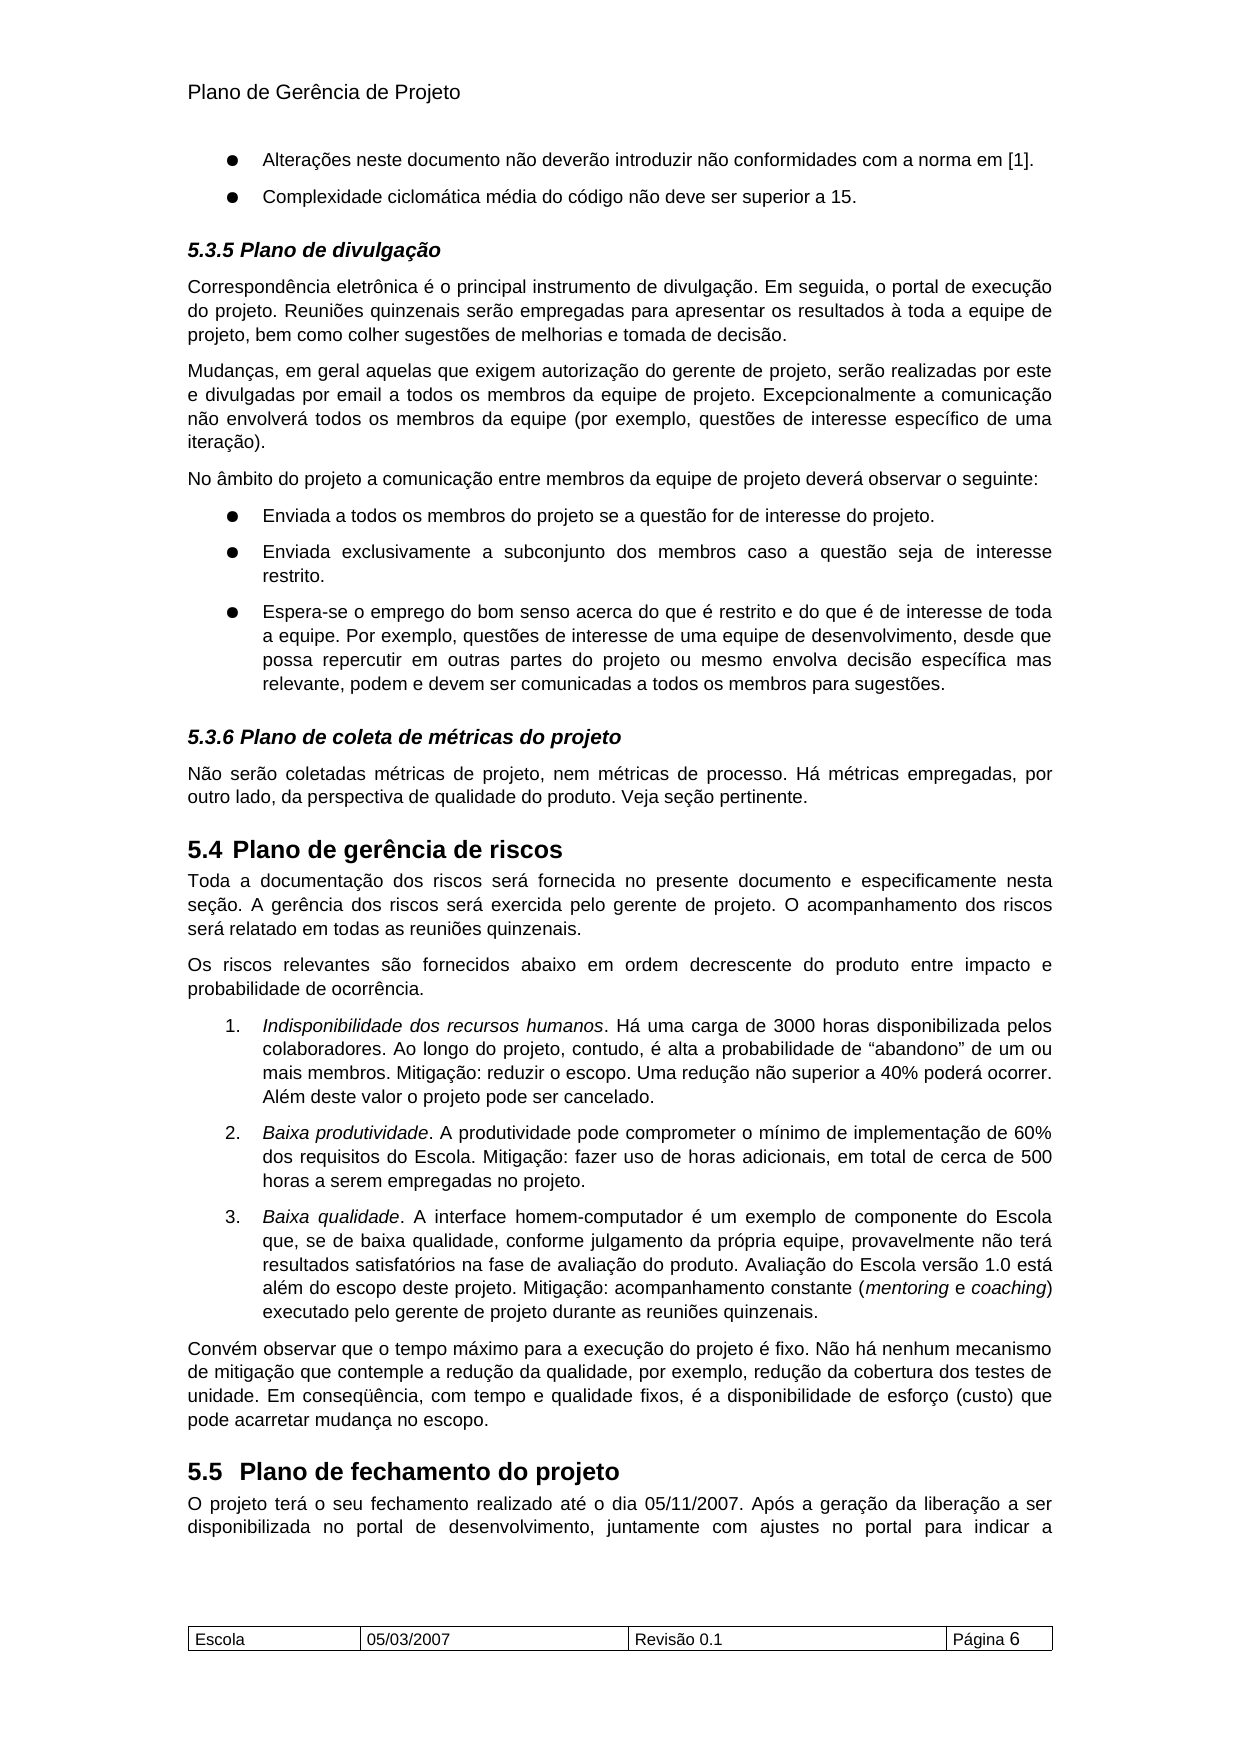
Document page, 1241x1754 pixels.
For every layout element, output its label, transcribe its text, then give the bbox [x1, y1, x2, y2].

text Os riscos relevantes são fornecidos abaixo em ordem decrescente do produto entre impacto e probabilidade de ocorrência. [187, 953, 1053, 1000]
text No âmbito do projeto a comunicação entre membros da equipe de projeto deverá observar o seguinte: [187, 466, 1053, 490]
subtitle Plano de coleta de métricas do projeto [187, 725, 1053, 749]
list Baixa produtividade. A produtividade pode comprometer o mínimo de implementação de 60% dos requisitos do Escola. Mitigação: fazer uso de horas adicionais, em total de cerca de 500 horas a serem empregadas no projeto. [225, 1121, 1053, 1192]
text Convém observar que o tempo máximo para a execução do projeto é fixo. Não há nenhum mecanismo de mitigação que contemple a redução da qualidade, por exemplo, redução da cobertura dos testes de unidade. Em conseqüência, com tempo e qualidade fixos, é a disponibilidade de esforço (custo) que pode acarretar mudança no escopo. [187, 1336, 1053, 1431]
text Toda a documentação dos riscos será fornecida no presente documento e especificamente nesta seção. A gerência dos riscos será exercida pelo gerente de projeto. O acompanhamento dos riscos será relatado em todas as reuniões quinzenais. [187, 869, 1053, 940]
text Correspondência eletrônica é o principal instrumento de divulgação. Em seguida, o portal de execução do projeto. Reuniões quinzenais serão empregadas para apresentar os resultados à toda a equipe de projeto, bem como colher sugestões de melhorias e tomada de decisão. [187, 275, 1053, 346]
subtitle Plano de fechamento do projeto [187, 1461, 1053, 1485]
list Complexidade ciclomática média do código não deve ser superior a 15. [225, 184, 1053, 208]
subtitle Plano de divulgação [187, 239, 1053, 262]
list Indisponibilidade dos recursos humanos. Há uma carga de 3000 horas disponibilizada pelos colaboradores. Ao longo do projeto, contudo, é alta a probabilidade de “abandono” de um ou mais membros. Mitigação: reduzir o escopo. Uma redução não superior a 40% poderá ocorrer. Além deste valor o projeto pode ser cancelado. [225, 1013, 1053, 1108]
text Mudanças, em geral aquelas que exigem autorização do gerente de projeto, serão realizadas por este e divulgadas por email a todos os membros da equipe de projeto. Excepcionalmente a comunicação não envolverá todos os membros da equipe (por exemplo, questões de interesse específico de uma iteração). [187, 359, 1053, 453]
text Não serão coletadas métricas de projeto, nem métricas de processo. Há métricas empregadas, por outro lado, da perspectiva de qualidade do produto. Veja seção pertinente. [187, 761, 1053, 809]
list Alterações neste documento não deverão introduzir não conformidades com a norma em [1]. [225, 148, 1053, 171]
subtitle Plano de gerência de riscos [187, 839, 1053, 863]
list Espera-se o emprego do bom senso acerca do que é restrito e do que é de interesse de toda a equipe. Por exemplo, questões de interesse de uma equipe de desenvolvimento, desde que possa repercutir em outras partes do projeto ou mesmo envolva decisão específica mas relevante, podem e devem ser comunicadas a todos os membros para sugestões. [225, 600, 1053, 695]
text O projeto terá o seu fechamento realizado até o dia 05/11/2007. Após a geração da liberação a ser disponibilizada no portal de desenvolvimento, juntamente com ajustes no portal para indicar a [187, 1491, 1053, 1538]
list Enviada a todos os membros do projeto se a questão for de interesse do projeto. [225, 503, 1053, 527]
list Baixa qualidade. A interface homem-computador é um exemplo de componente do Escola que, se de baixa qualidade, conforme julgamento da própria equipe, provavelmente não terá resultados satisfatórios na fase de avaliação do produto. Avaliação do Escola versão 1.0 está além do escopo deste projeto. Mitigação: acompanhamento constante (mentoring e coaching) executado pelo gerente de projeto durante as reuniões quinzenais. [225, 1205, 1053, 1323]
list Enviada exclusivamente a subconjunto dos membros caso a questão seja de interesse restrito. [225, 540, 1053, 587]
